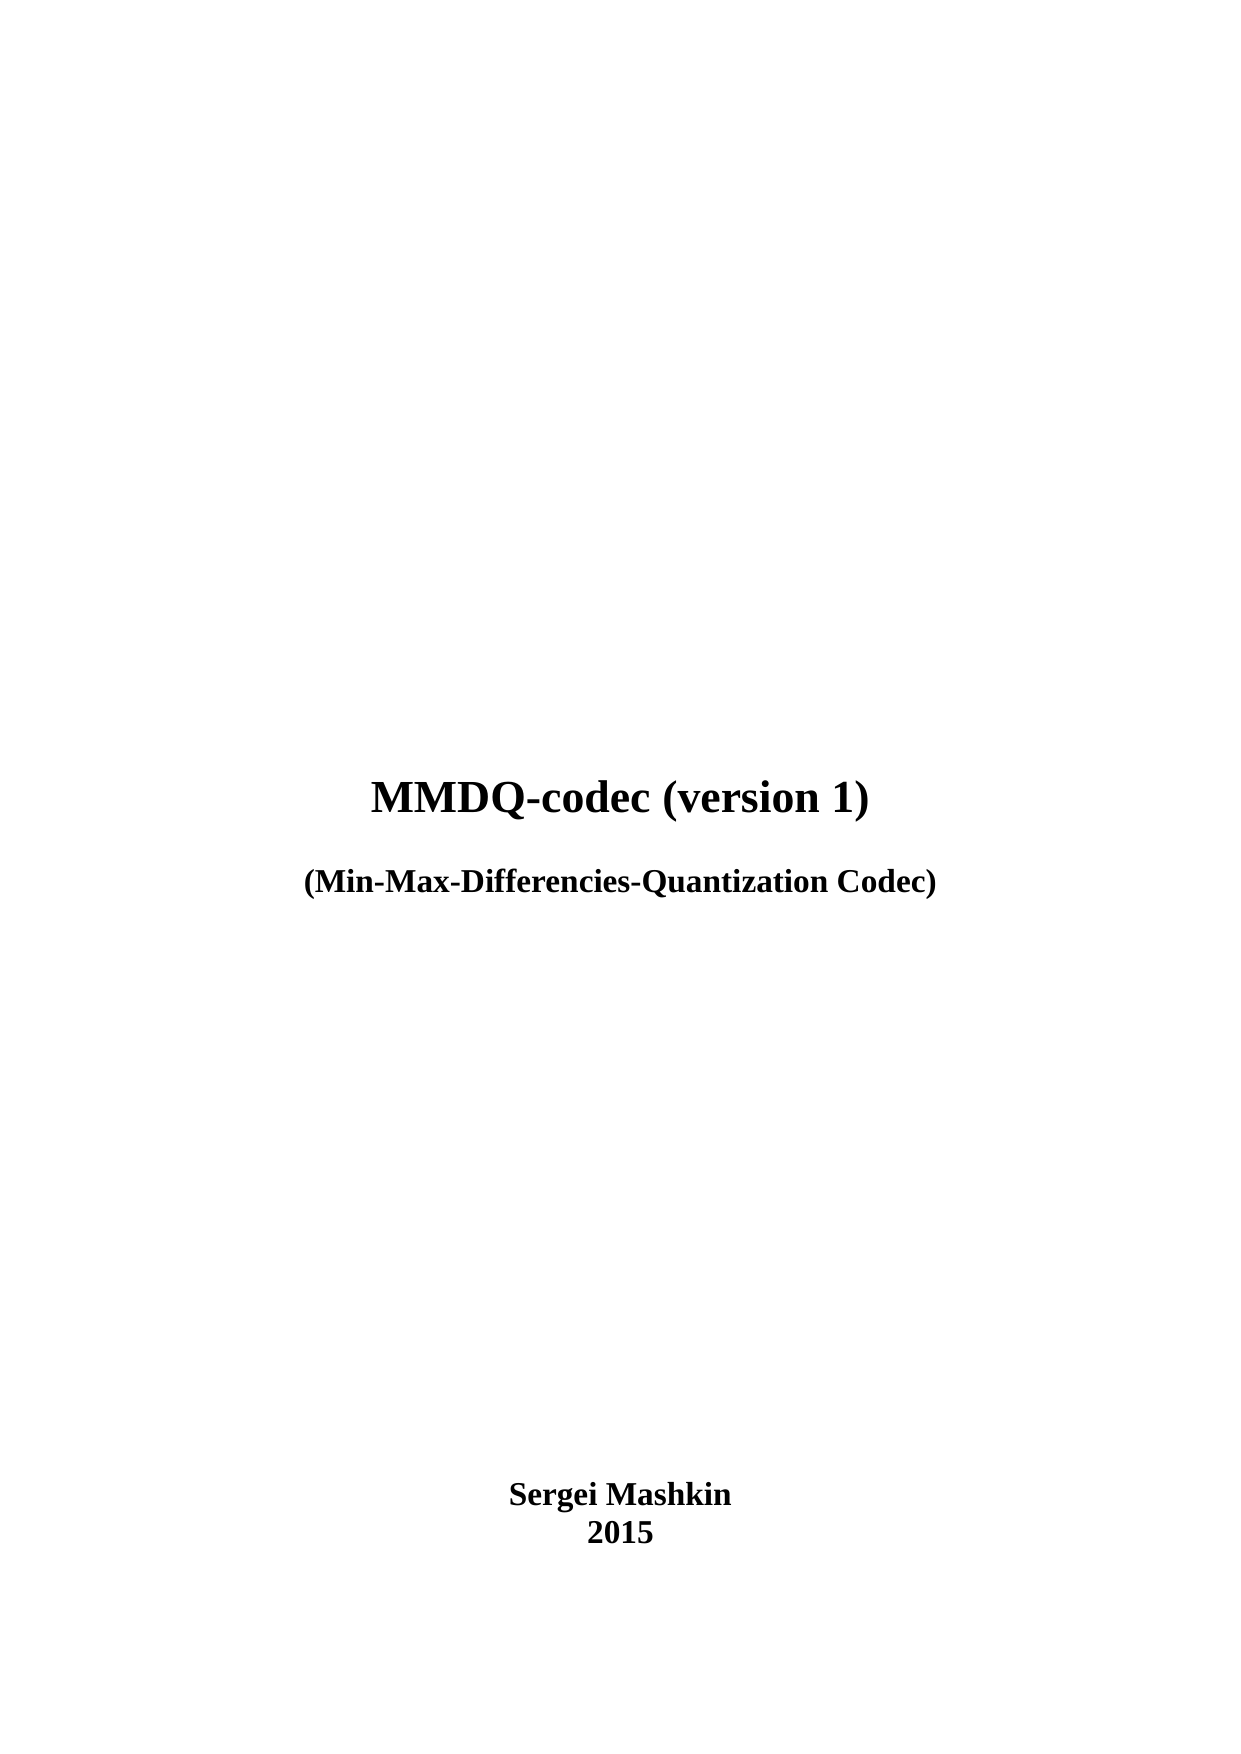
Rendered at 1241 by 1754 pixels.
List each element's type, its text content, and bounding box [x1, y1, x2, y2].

text (Min-Max-Differencies-Quantization Codec) [118, 861, 1122, 899]
text MMDQ-codec (version 1) [118, 770, 1122, 822]
text Sergei Mashkin [118, 1474, 1122, 1512]
text 2015 [118, 1512, 1122, 1551]
